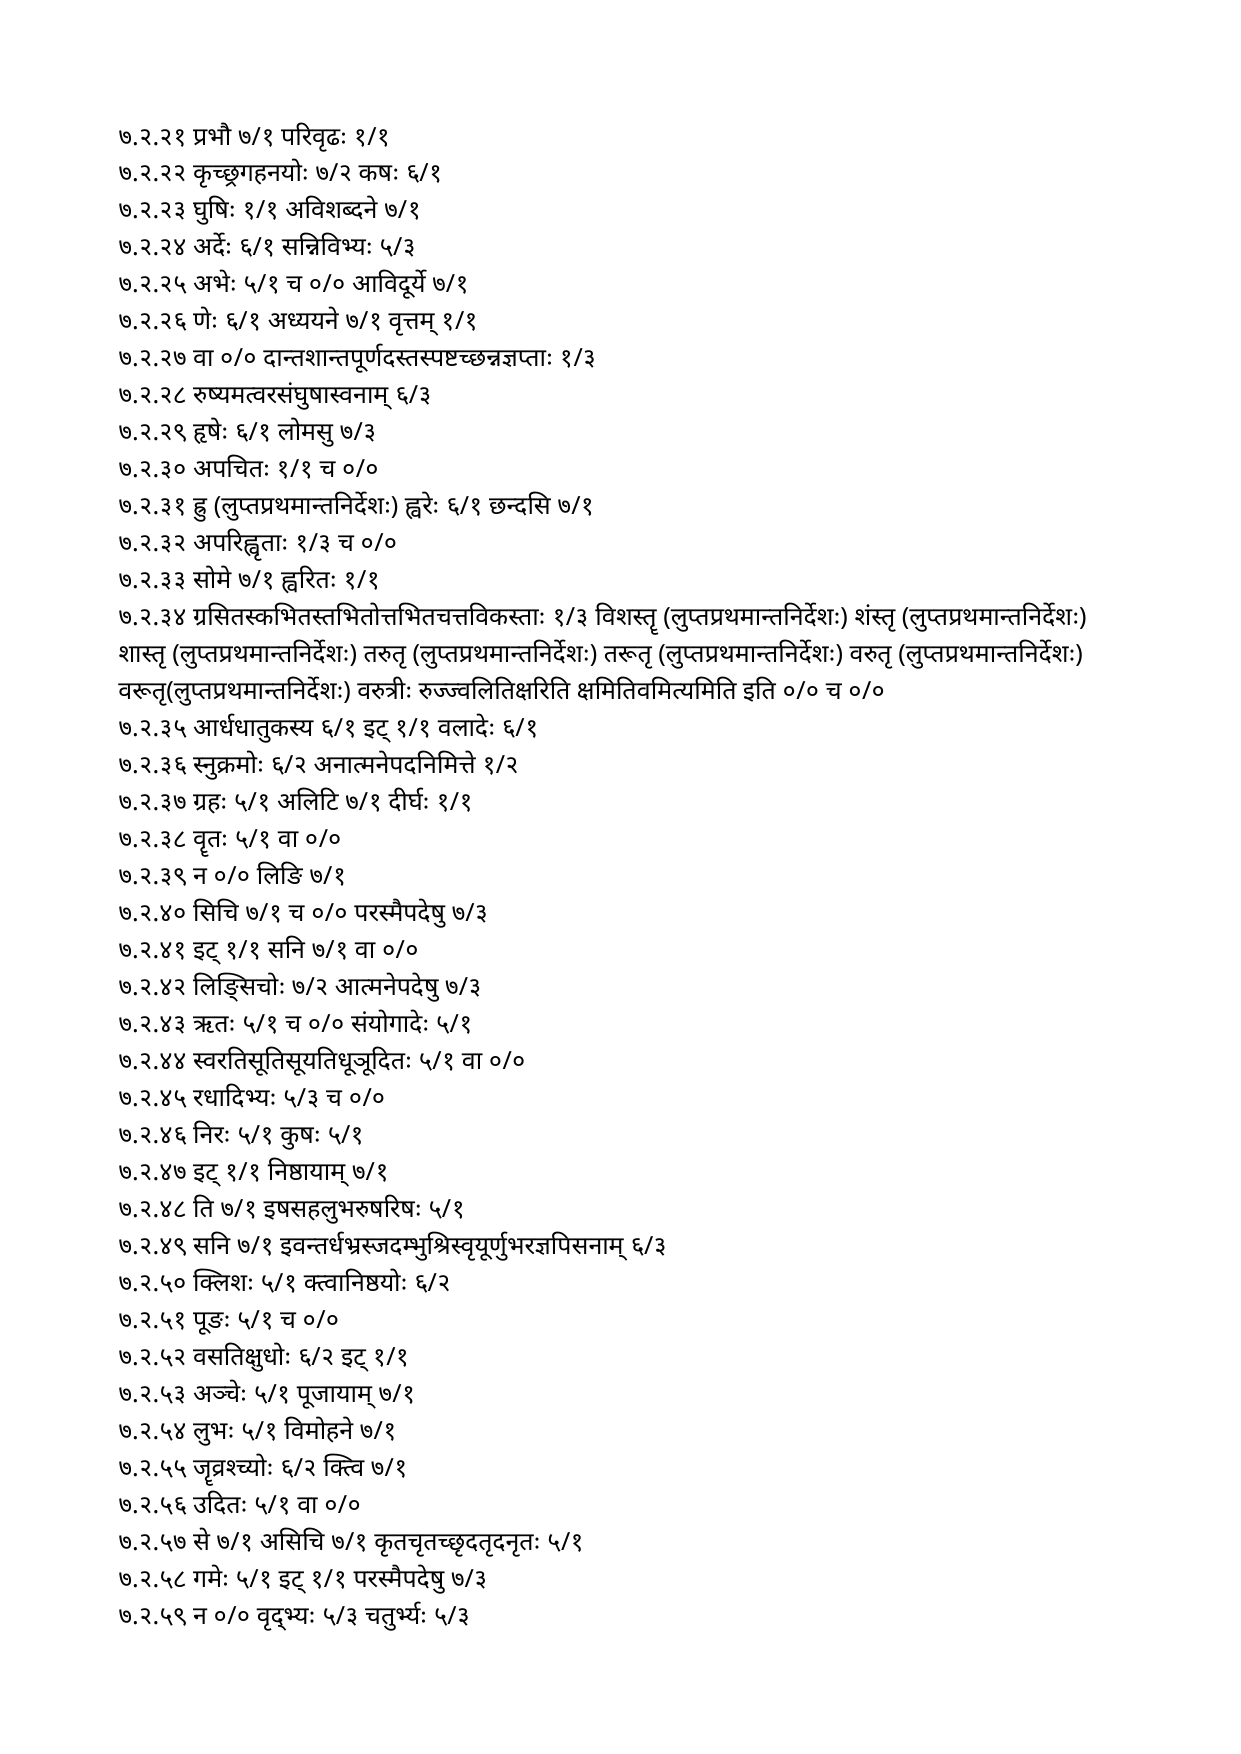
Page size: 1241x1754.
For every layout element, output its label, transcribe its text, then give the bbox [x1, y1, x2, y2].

text ७.२.२७ वा ०/० दान्तशान्तपूर्णदस्तस्पष्टच्छन्नज्ञप्ताः १/३ [118, 340, 1122, 377]
text ७.२.५२ वसतिक्षुधोः ६/२ इट् १/१ [118, 1338, 1122, 1375]
text ७.२.२५ अभेः ५/१ च ०/० आविदूर्ये ७/१ [118, 266, 1122, 303]
text ७.२.४२ लिङ्‍सिचोः ७/२ आत्मनेपदेषु ७/३ [118, 969, 1122, 1006]
text ७.२.२३ घुषिः १/१ अविशब्दने ७/१ [118, 192, 1122, 229]
text ७.२.३१ ह्रु (लुप्तप्रथमान्तनिर्देशः) ह्वरेः ६/१ छन्दसि ७/१ [118, 488, 1122, 525]
text ७.२.५८ गमेः ५/१ इट् १/१ परस्मैपदेषु ७/३ [118, 1560, 1122, 1597]
text ७.२.२१ प्रभौ ७/१ परिवृढः १/१ [118, 118, 1122, 155]
text ७.२.५७ से ७/१ असिचि ७/१ कृतचृतच्छृदतृदनृतः ५/१ [118, 1523, 1122, 1560]
text ७.२.४५ रधादिभ्यः ५/३ च ०/० [118, 1079, 1122, 1117]
text ७.२.२४ अर्देः ६/१ सन्निविभ्यः ५/३ [118, 229, 1122, 266]
text ७.२.२२ कृच्छ्रगहनयोः ७/२ कषः ६/१ [118, 155, 1122, 192]
text ७.२.५४ लुभः ५/१ विमोहने ७/१ [118, 1412, 1122, 1449]
text ७.२.३७ ग्रहः ५/१ अलिटि ७/१ दीर्घः १/१ [118, 784, 1122, 821]
text ७.२.३८ वॄतः ५/१ वा ०/० [118, 821, 1122, 858]
text ७.२.२६ णेः ६/१ अध्ययने ७/१ वृत्तम् १/१ [118, 303, 1122, 340]
text ७.२.५५ जॄव्रश्च्योः ६/२ क्त्वि ७/१ [118, 1449, 1122, 1486]
text ७.२.४८ ति ७/१ इषसहलुभरुषरिषः ५/१ [118, 1191, 1122, 1227]
text ७.२.३६ स्नुक्रमोः ६/२ अनात्मनेपदनिमित्ते १/२ [118, 747, 1122, 784]
text ७.२.२८ रुष्यमत्वरसंघुषास्वनाम् ६/३ [118, 377, 1122, 414]
text ७.२.३४ ग्रसितस्कभितस्तभितोत्तभितचत्तविकस्ताः १/३ विशस्तॄ (लुप्तप्रथमान्तनिर्देशः) शंस्तृ (लुप्तप्रथमान्तनिर्देशः) शास्तृ (लुप्तप्रथमान्तनिर्देशः) तरुतृ (लुप्तप्रथमान्तनिर्देशः) तरूतृ (लुप्तप्रथमान्तनिर्देशः) वरुतृ (लुप्तप्रथमान्तनिर्देशः) वरूतृ(लुप्तप्रथमान्तनिर्देशः) वरुत्रीः रुज्ज्वलितिक्षरिति क्षमितिवमित्यमिति इति ०/० च ०/० [118, 599, 1122, 710]
text ७.२.५१ पूङः ५/१ च ०/० [118, 1301, 1122, 1338]
text ७.२.४३ ऋतः ५/१ च ०/० संयोगादेः ५/१ [118, 1006, 1122, 1043]
text ७.२.२९ हृषेः ६/१ लोमसु ७/३ [118, 414, 1122, 451]
text ७.२.३५ आर्धधातुकस्य ६/१ इट् १/१ वलादेः ६/१ [118, 710, 1122, 747]
text ७.२.५० क्लिशः ५/१ क्त्वानिष्ठयोः ६/२ [118, 1264, 1122, 1301]
text ७.२.४६ निरः ५/१ कुषः ५/१ [118, 1117, 1122, 1153]
text ७.२.३३ सोमे ७/१ ह्वरितः १/१ [118, 562, 1122, 599]
text ७.२.३९ न ०/० लिङि ७/१ [118, 858, 1122, 895]
text ७.२.५३ अञ्चेः ५/१ पूजायाम् ७/१ [118, 1375, 1122, 1412]
text ७.२.४१ इट् १/१ सनि ७/१ वा ०/० [118, 932, 1122, 969]
text ७.२.५६ उदितः ५/१ वा ०/० [118, 1486, 1122, 1523]
text ७.२.४७ इट् १/१ निष्ठायाम् ७/१ [118, 1153, 1122, 1191]
text ७.२.५९ न ०/० वृद्‍भ्यः ५/३ चतुर्भ्यः ५/३ [118, 1597, 1122, 1634]
text ७.२.३० अपचितः १/१ च ०/० [118, 451, 1122, 488]
text ७.२.३२ अपरिह्वृताः १/३ च ०/० [118, 525, 1122, 562]
text ७.२.४० सिचि ७/१ च ०/० परस्मैपदेषु ७/३ [118, 895, 1122, 932]
text ७.२.४४ स्वरतिसूतिसूयतिधूञूदितः ५/१ वा ०/० [118, 1043, 1122, 1079]
text ७.२.४९ सनि ७/१ इवन्तर्धभ्रस्जदम्भुश्रिस्वृयूर्णुभरज्ञपिसनाम् ६/३ [118, 1227, 1122, 1264]
